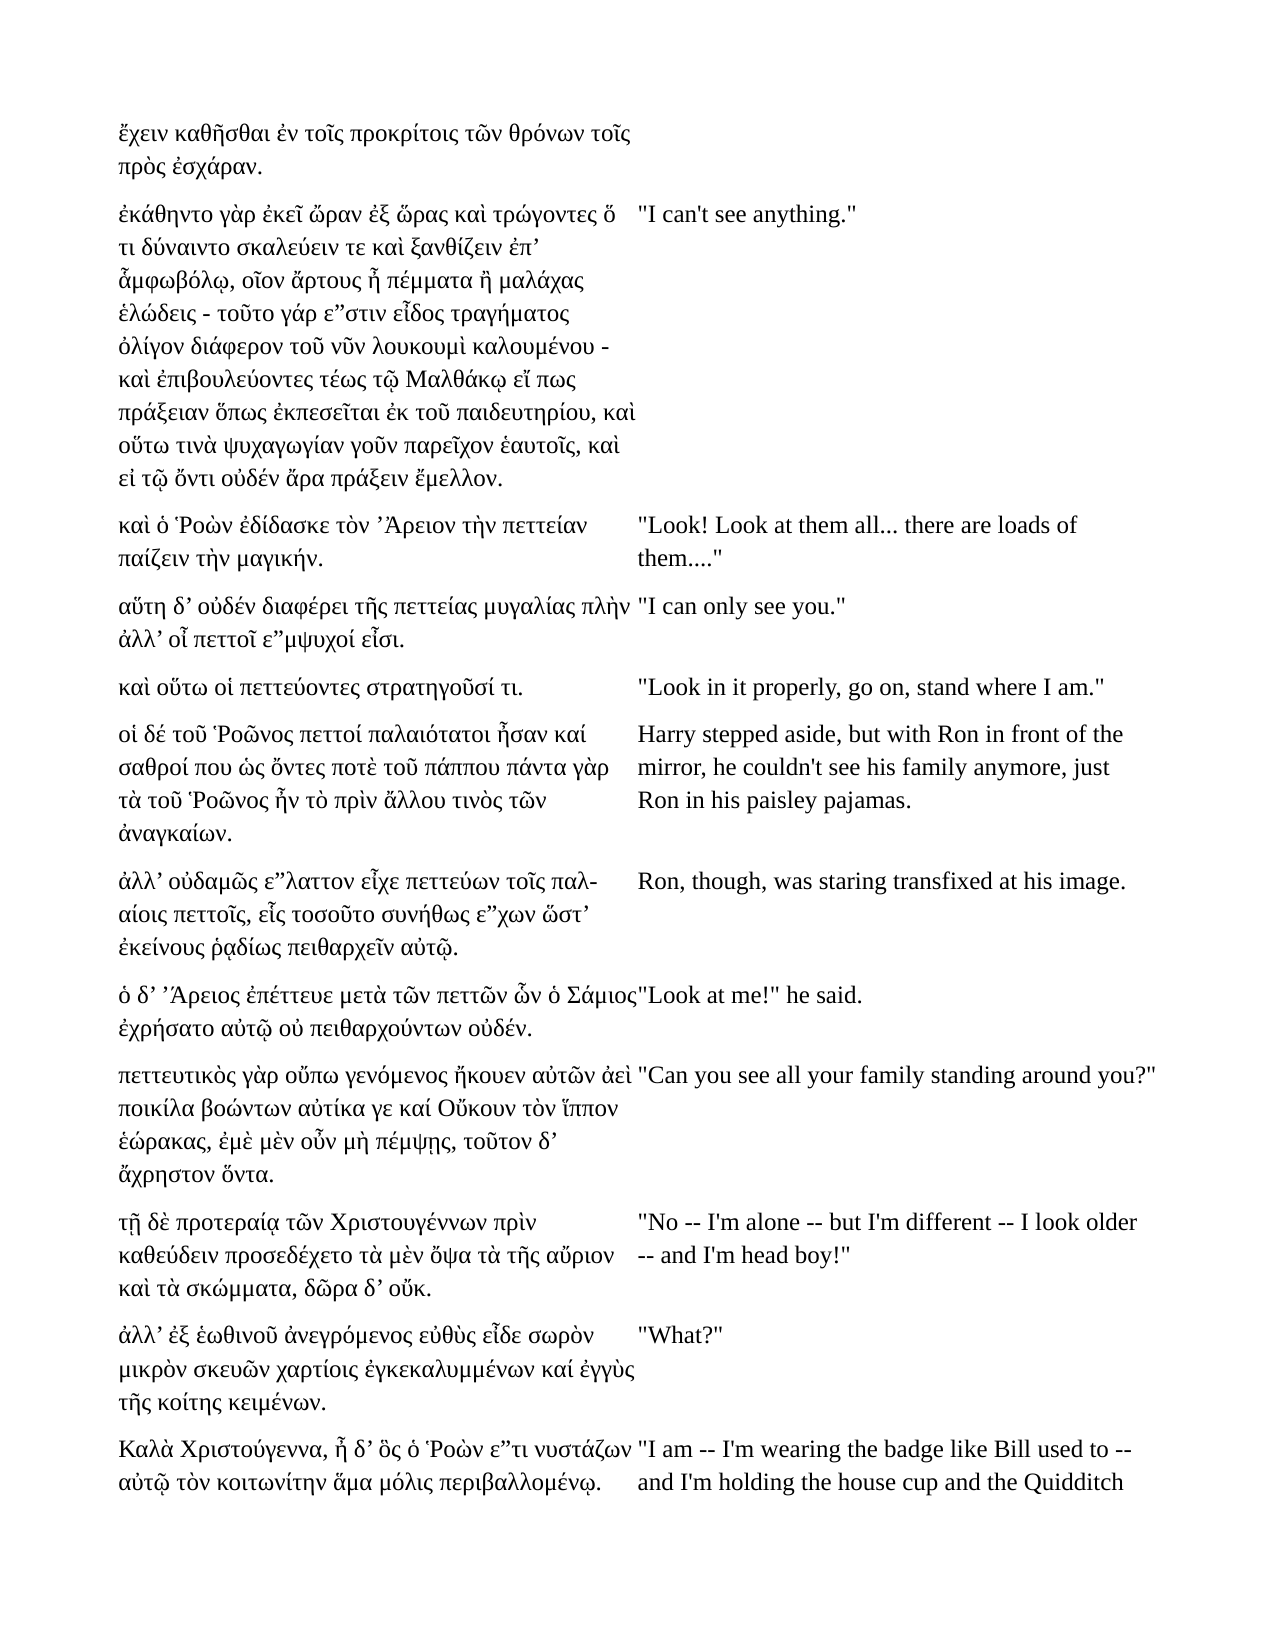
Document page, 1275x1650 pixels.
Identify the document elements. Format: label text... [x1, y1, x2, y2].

table_cell "No -- I'm alone -- but I'm different -- I look older -- and I'm head boy!" [638, 1207, 1157, 1321]
table_cell "What?" [638, 1321, 1157, 1434]
table_cell καὶ οὕτω οἱ πεττεύοντες στρατηγοῦσί τι. [118, 672, 637, 719]
table_cell πεττευτικὸς γὰρ οὔπω γενόμενος ἤκουεν αὐτῶν ἀεὶ ποικίλα βοώντων αὐτίκα γε καί Οὔκουν τὸν ἵππον ἑώρακας, ἐμὲ μὲν οὖν μὴ πέμψῃς, τοῦτον δ’ ἄχρηστον ὅντα. [118, 1060, 637, 1207]
table_cell Καλὰ Χριστούγεννα, ἦ δ’ ὃς ὁ Ῥοὼν ε”τι νυστάζων αὐτῷ τὸν κοιτωνίτην ἅμα μόλις περιβαλλομένῳ. [118, 1434, 637, 1515]
table_cell ἀλλ’ ἐξ ἑωθινοῦ ἀνεγρόμενος εὐθὺς εἶδε σωρὸν μικρὸν σκευῶν χαρτίοις ἐγκεκαλυμμένων καί ἐγγὺς τῆς κοίτης κειμένων. [118, 1321, 637, 1434]
table_cell καὶ ὁ Ῥοὼν ἐδίδασκε τὸν ’Ἀρειον τὴν πεττείαν παίζειν τὴν μαγικήν. [118, 511, 637, 591]
table_cell αὕτη δ’ οὐδέν διαφέρει τῆς πεττείας μυγαλίας πλὴν ἀλλ’ οἶ πεττοῖ ε”μψυχοί εἶσι. [118, 591, 637, 672]
table_cell "I can't see anything." [638, 199, 1157, 511]
table_cell ὁ δ’ ’Άρειος ἐπέττευε μετὰ τῶν πεττῶν ὧν ὁ Σάμιος ἐχρήσατο αὐτῷ οὐ πειθαρχούντων οὐδέν. [118, 980, 637, 1060]
table_cell τῇ δὲ προτεραίᾳ τῶν Χριστουγέννων πρὶν καθεύδειν προσεδέχετο τὰ μὲν ὄψα τὰ τῆς αὔριον καὶ τὰ σκώμματα, δῶρα δ’ οὔκ. [118, 1207, 637, 1321]
table_cell "Can you see all your family standing around you?" [638, 1060, 1157, 1207]
table_cell ἐκάθηντο γὰρ ἐκεῖ ὤραν ἐξ ὥρας καὶ τρώγοντες ὅ τι δύναιντο σκαλεύειν τε καὶ ξανθίζειν ἐπ’ ἇμφωβόλῳ, οῖον ἄρτους ἦ πέμματα ἢ μαλάχας ἑλώδεις - τοῦτο γάρ ε”στιν εἶδος τραγήματος ὀλίγον διάφερον τοῦ νῦν λουκουμὶ καλουμένου - καὶ ἐπιβουλεύοντες τέως τῷ Μαλθάκῳ εἴ πως πράξειαν ὅπως ἐκπεσεῖται ἐκ τοῦ παιδευτηρίου, καὶ οὕτω τινὰ ψυχαγωγίαν γοῦν παρεῖχον ἑαυτοῖς, καὶ εἰ τῷ ὄντι οὐδέν ἄρα πράξειν ἔμελλον. [118, 199, 637, 511]
table_cell Ron, though, was staring transfixed at his image. [638, 866, 1157, 980]
table_cell Harry stepped aside, but with Ron in front of the mirror, he couldn't see his family anymore, just Ron in his paisley pajamas. [638, 719, 1157, 866]
table_cell "I am -- I'm wearing the badge like Bill used to -- and I'm holding the house cup and the Quidditch [638, 1434, 1157, 1515]
table_cell "I can only see you." [638, 591, 1157, 672]
table_cell "Look in it properly, go on, stand where I am." [638, 672, 1157, 719]
table_cell οἱ δέ τοῦ Ῥοῶνος πεττοί παλαιότατοι ἦσαν καί σαθροί που ὡς ὄντες ποτὲ τοῦ πάππου πάντα γὰρ τὰ τοῦ Ῥοῶνος ἦν τὸ πρὶν ἄλλου τινὸς τῶν ἀναγκαίων. [118, 719, 637, 866]
table_cell [638, 118, 1157, 199]
table_cell "Look! Look at them all... there are loads of them...." [638, 511, 1157, 591]
table_cell ἀλλ’ οὐδαμῶς ε”λαττον εἶχε πεττεύων τοῖς παλ- αίοις πεττοῖς, εἷς τοσοῦτο συνήθως ε”χων ὥστ’ ἐκείνους ῥᾳδίως πειθαρχεῖν αὐτῷ. [118, 866, 637, 980]
table_cell ἔχειν καθῆσθαι ἐν τοῖς προκρίτοις τῶν θρόνων τοῖς πρὸς ἐσχάραν. [118, 118, 637, 199]
table_cell "Look at me!" he said. [638, 980, 1157, 1060]
